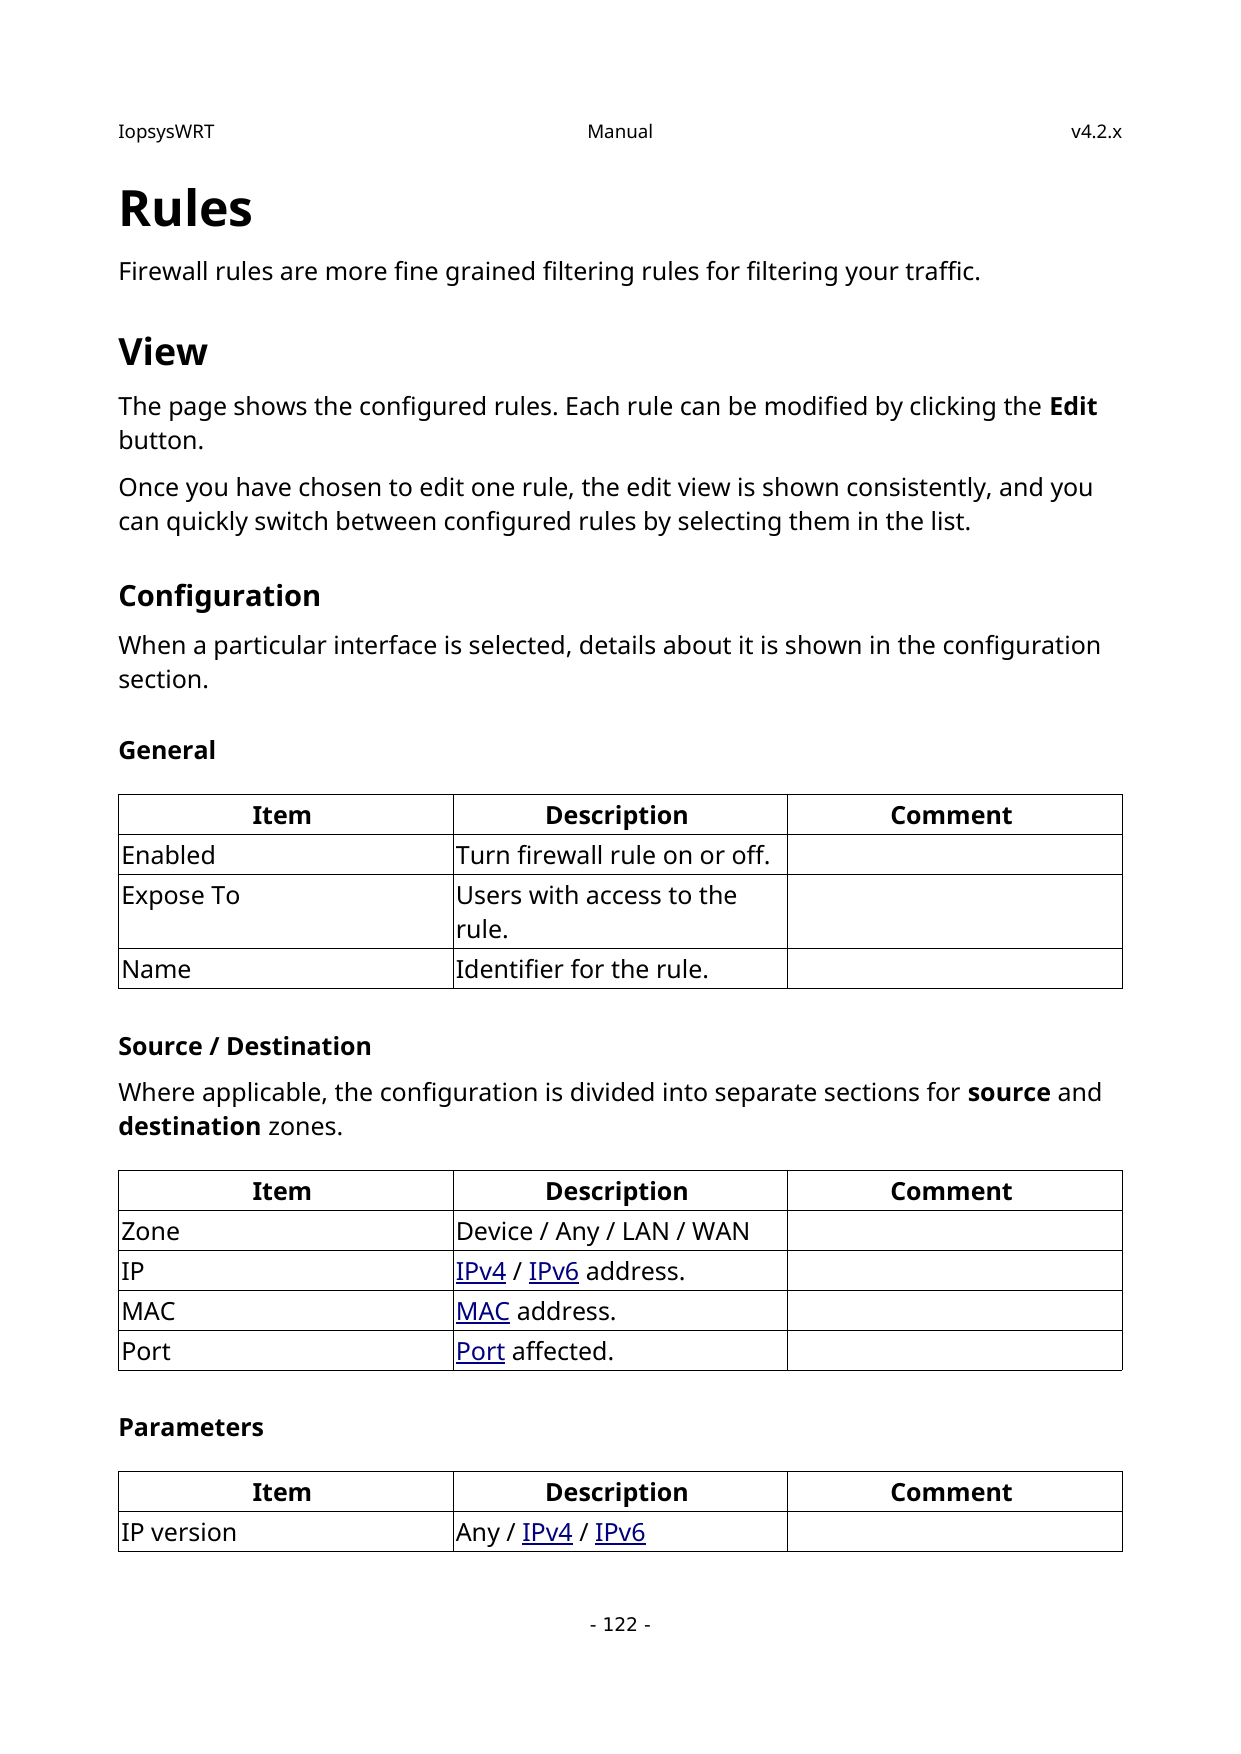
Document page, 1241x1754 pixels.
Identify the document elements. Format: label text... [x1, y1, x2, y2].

table_header Comment [788, 1472, 1122, 1511]
table_cell IP [119, 1251, 453, 1290]
table_cell [788, 949, 1122, 988]
table_cell Turn firewall rule on or off. [454, 835, 787, 874]
text Firewall rules are more fine grained filtering rules for filtering your traffic. [118, 254, 1122, 288]
table_header Item [119, 1472, 453, 1511]
table_cell [788, 1251, 1122, 1290]
table_cell [788, 1512, 1122, 1551]
text When a particular interface is selected, details about it is shown in the configuration section. [118, 627, 1122, 695]
subtitle Source / Destination [118, 1028, 1122, 1062]
table_cell [788, 1291, 1122, 1330]
table_cell [788, 835, 1122, 874]
table_cell Zone [119, 1211, 453, 1250]
table_cell [788, 1211, 1122, 1250]
table_cell Port [119, 1331, 453, 1370]
table_header Description [454, 795, 787, 834]
table_cell [788, 1331, 1122, 1370]
subtitle Rules [118, 173, 1122, 241]
table_header Item [119, 795, 453, 834]
table_cell Expose To [119, 875, 453, 948]
table_header Comment [788, 795, 1122, 834]
text Where applicable, the configuration is divided into separate sections for source and destination zones. [118, 1075, 1122, 1143]
table_cell Port affected. [454, 1331, 787, 1370]
subtitle View [118, 325, 1122, 376]
table_cell IP version [119, 1512, 453, 1551]
table_cell Users with access to the rule. [454, 875, 787, 948]
table_cell [788, 875, 1122, 948]
subtitle Parameters [118, 1410, 1122, 1444]
table_cell MAC address. [454, 1291, 787, 1330]
text The page shows the configured rules. Each rule can be modified by clicking the Edit button. [118, 389, 1122, 457]
table_cell Name [119, 949, 453, 988]
table_header Description [454, 1171, 787, 1210]
text Once you have chosen to edit one rule, the edit view is shown consistently, and you can quickly switch between configured rules by selecting them in the list. [118, 469, 1122, 538]
table_cell MAC [119, 1291, 453, 1330]
table_cell Device / Any / LAN / WAN [454, 1211, 787, 1250]
table_cell Enabled [119, 835, 453, 874]
table_header Comment [788, 1171, 1122, 1210]
table_cell Any / IPv4 / IPv6 [454, 1512, 787, 1551]
table_header Description [454, 1472, 787, 1511]
table_header Item [119, 1171, 453, 1210]
table_cell IPv4 / IPv6 address. [454, 1251, 787, 1290]
subtitle General [118, 733, 1122, 767]
table_cell Identifier for the rule. [454, 949, 787, 988]
subtitle Configuration [118, 575, 1122, 615]
